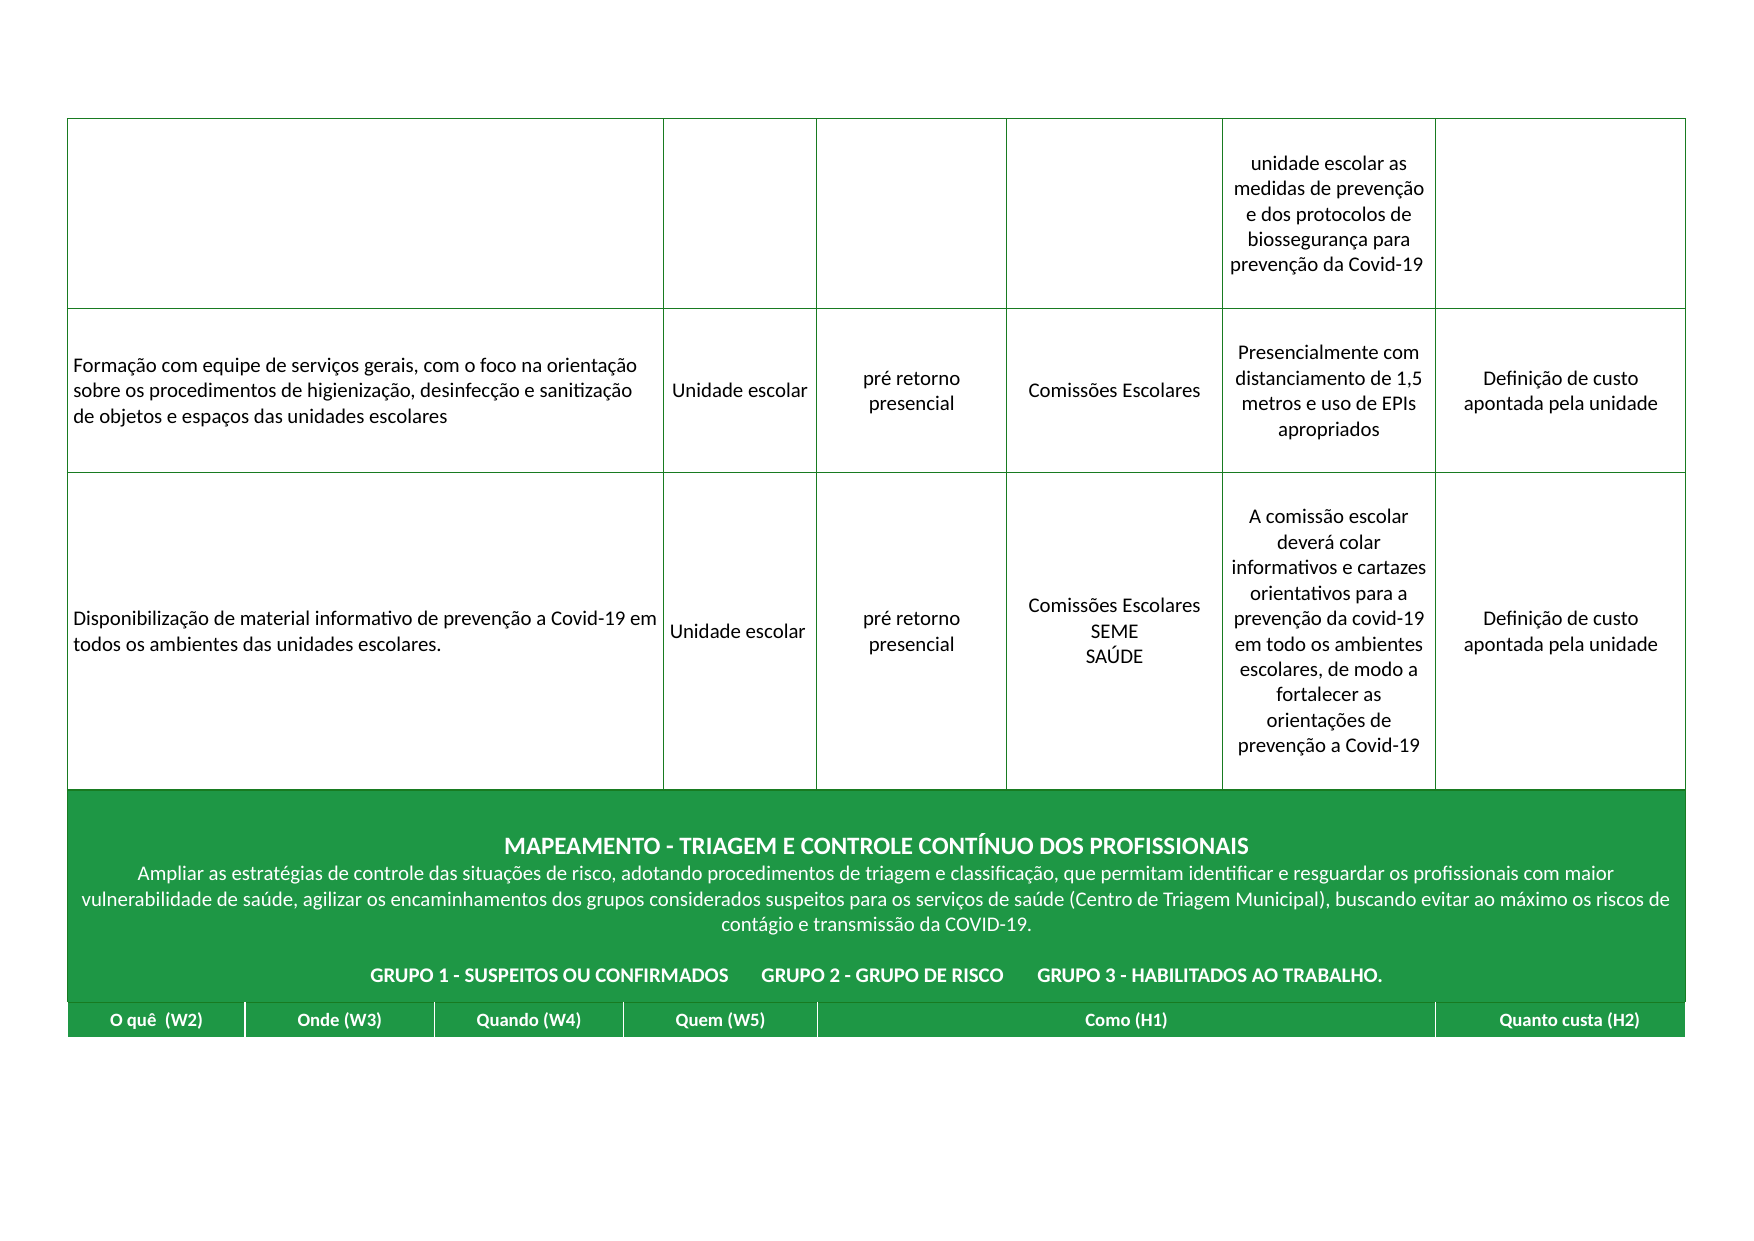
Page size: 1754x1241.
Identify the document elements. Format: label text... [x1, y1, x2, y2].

table_cell unidade escolar as medidas de prevenção e dos protocolos de biossegurança para prevenção da Covid-19 [1223, 119, 1435, 308]
table_cell Presencialmente com distanciamento de 1,5 metros e uso de EPIs apropriados [1223, 309, 1435, 472]
table_cell [1007, 119, 1222, 308]
table_cell [664, 119, 816, 308]
table_cell Quando (W4) [435, 1003, 623, 1037]
table_cell Comissões Escolares SEME SAÚDE [1007, 473, 1222, 788]
table_cell Definição de custo apontada pela unidade [1436, 473, 1685, 788]
table_cell Definição de custo apontada pela unidade [1436, 309, 1685, 472]
table_cell Comissões Escolares [1007, 309, 1222, 472]
table_cell [817, 119, 1006, 308]
table_cell pré retorno presencial [817, 309, 1006, 472]
table_cell Unidade escolar [664, 473, 816, 788]
table_cell O quê (W2) [68, 1003, 244, 1037]
table_cell Como (H1) [818, 1003, 1435, 1037]
table_cell Formação com equipe de serviços gerais, com o foco na orientação sobre os procedimentos de higienização, desinfecção e sanitização de objetos e espaços das unidades escolares [68, 309, 663, 472]
table_cell Onde (W3) [246, 1003, 434, 1037]
table_cell pré retorno presencial [817, 473, 1006, 788]
table_cell Disponibilização de material informativo de prevenção a Covid-19 em todos os ambientes das unidades escolares. [68, 473, 663, 788]
table_cell Quem (W5) [624, 1003, 817, 1037]
table_cell [68, 119, 663, 308]
table_cell Unidade escolar [664, 309, 816, 472]
table_cell Quanto custa (H2) [1436, 1003, 1685, 1037]
table_cell [1436, 119, 1685, 308]
table_cell A comissão escolar deverá colar informativos e cartazes orientativos para a prevenção da covid-19 em todo os ambientes escolares, de modo a fortalecer as orientações de prevenção a Covid-19 [1223, 473, 1435, 788]
table_header MAPEAMENTO - TRIAGEM E CONTROLE CONTÍNUO DOS PROFISSIONAIS Ampliar as estratégias de controle das situações de risco, adotando procedimentos de triagem e classificação, que permitam identificar e resguardar os profissionais com maior vulnerabilidade de saúde, agilizar os encaminhamentos dos grupos considerados suspeitos para os serviços de saúde (Centro de Triagem Municipal), buscando evitar ao máximo os riscos de contágio e transmissão da COVID-19. GRUPO 1 - SUSPEITOS OU CONFIRMADOS GRUPO 2 - GRUPO DE RISCO GRUPO 3 - HABILITADOS AO TRABALHO. [68, 791, 1685, 1002]
